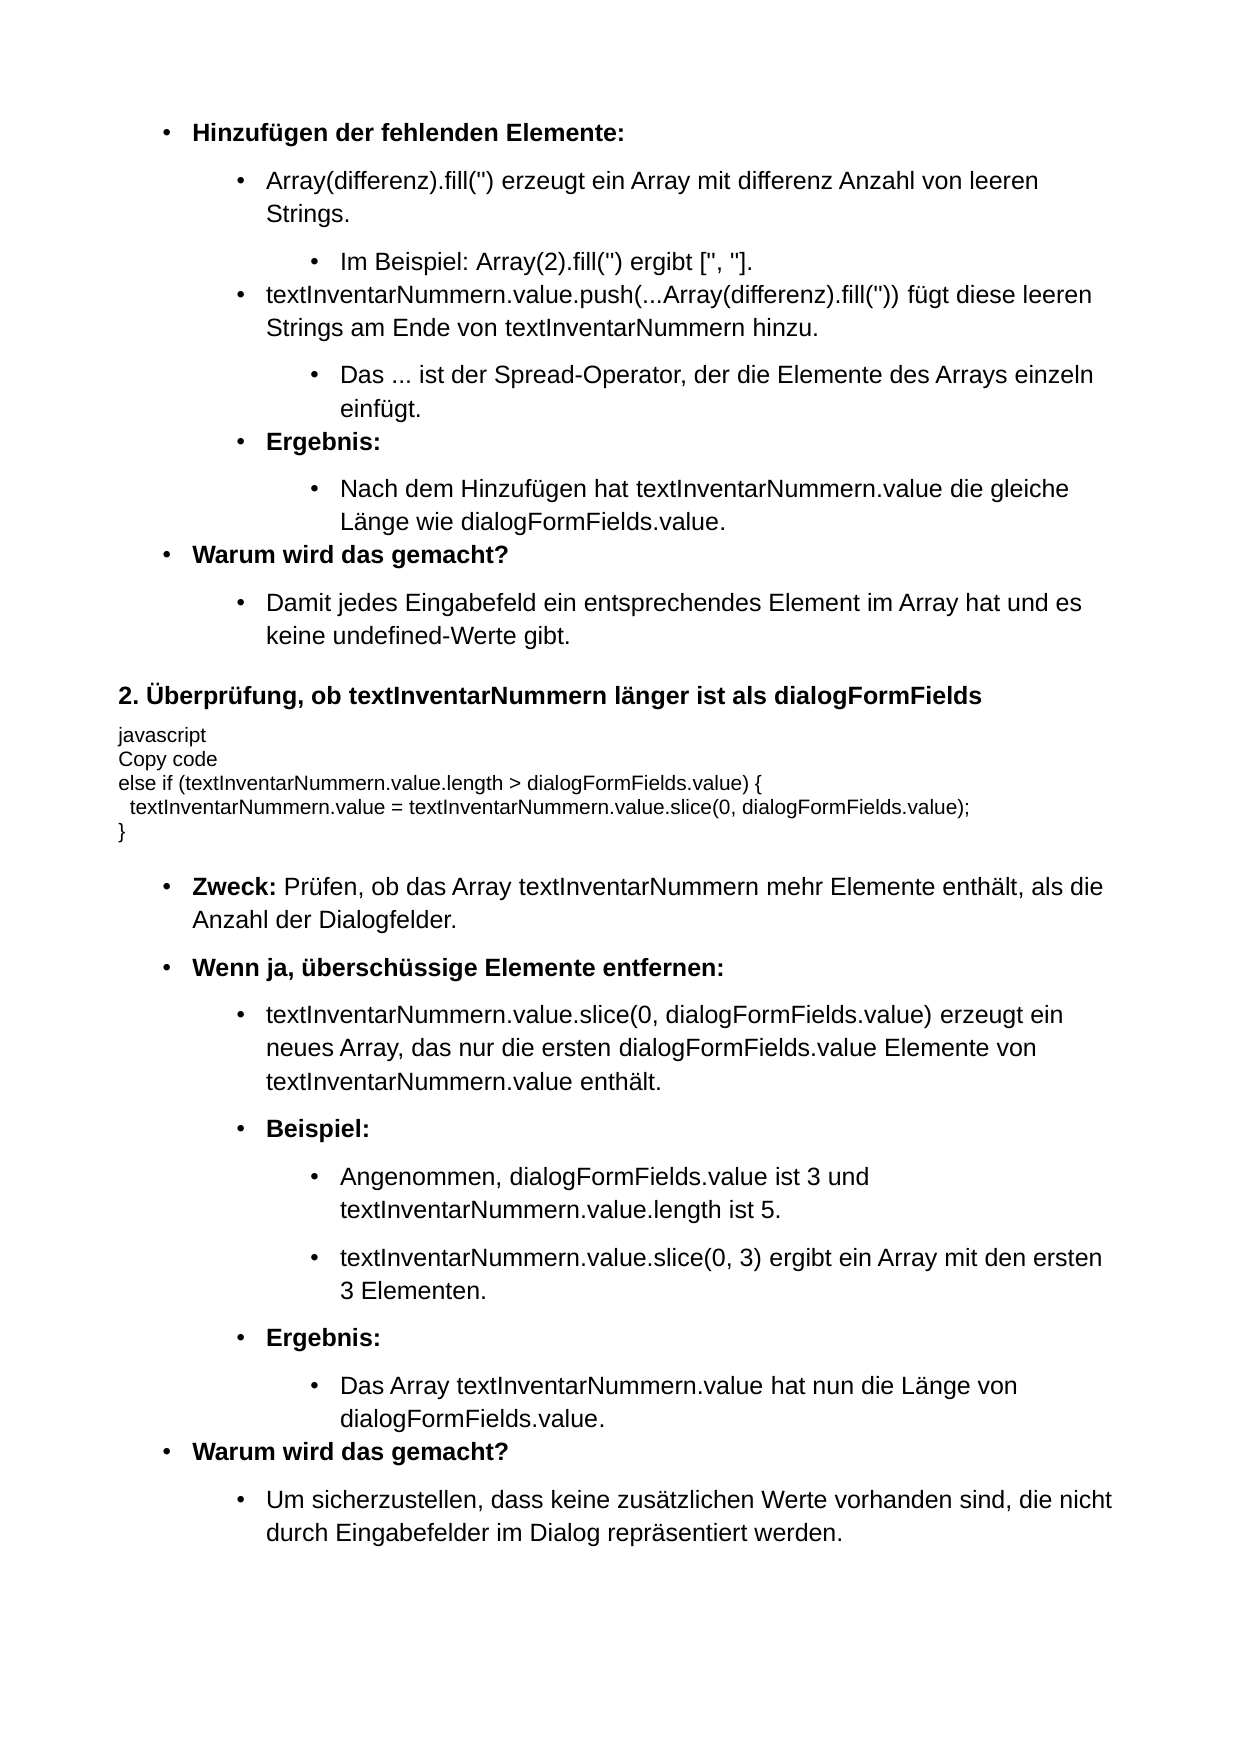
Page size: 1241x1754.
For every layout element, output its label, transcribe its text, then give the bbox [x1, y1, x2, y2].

text } [118, 818, 1122, 842]
list Beispiel: [236, 1114, 1122, 1143]
list textInventarNummern.value.slice(0, dialogFormFields.value) erzeugt ein neues Array, das nur die ersten dialogFormFields.value Elemente von textInventarNummern.value enthält. [236, 1000, 1122, 1095]
list Das ... ist der Spread-Operator, der die Elemente des Arrays einzeln einfügt. [310, 360, 1122, 422]
list Ergebnis: [236, 1323, 1122, 1352]
subtitle 2. Überprüfung, ob textInventarNummern länger ist als dialogFormFields [118, 681, 1122, 710]
text javascript [118, 723, 1122, 747]
list Nach dem Hinzufügen hat textInventarNummern.value die gleiche Länge wie dialogFormFields.value. [310, 474, 1122, 536]
list Im Beispiel: Array(2).fill('') ergibt ['', '']. [310, 247, 1122, 275]
list textInventarNummern.value.slice(0, 3) ergibt ein Array mit den ersten 3 Elementen. [310, 1242, 1122, 1304]
list Damit jedes Eingabefeld ein entsprechendes Element im Array hat und es keine undefined-Werte gibt. [236, 588, 1122, 650]
text textInventarNummern.value = textInventarNummern.value.slice(0, dialogFormFields.value); [118, 794, 1122, 818]
list Array(differenz).fill('') erzeugt ein Array mit differenz Anzahl von leeren Strings. [236, 166, 1122, 228]
list Angenommen, dialogFormFields.value ist 3 und textInventarNummern.value.length ist 5. [310, 1162, 1122, 1224]
list Zweck: Prüfen, ob das Array textInventarNummern mehr Elemente enthält, als die Anzahl der Dialogfelder. [162, 872, 1122, 934]
list Warum wird das gemacht? [162, 540, 1122, 569]
list Um sicherzustellen, dass keine zusätzlichen Werte vorhanden sind, die nicht durch Eingabefelder im Dialog repräsentiert werden. [236, 1485, 1122, 1547]
list Ergebnis: [236, 427, 1122, 455]
text else if (textInventarNummern.value.length > dialogFormFields.value) { [118, 771, 1122, 794]
text Copy code [118, 747, 1122, 771]
list Warum wird das gemacht? [162, 1437, 1122, 1466]
list Das Array textInventarNummern.value hat nun die Länge von dialogFormFields.value. [310, 1371, 1122, 1433]
list Wenn ja, überschüssige Elemente entfernen: [162, 953, 1122, 981]
list textInventarNummern.value.push(...Array(differenz).fill('')) fügt diese leeren Strings am Ende von textInventarNummern hinzu. [236, 280, 1122, 342]
list Hinzufügen der fehlenden Elemente: [162, 118, 1122, 147]
